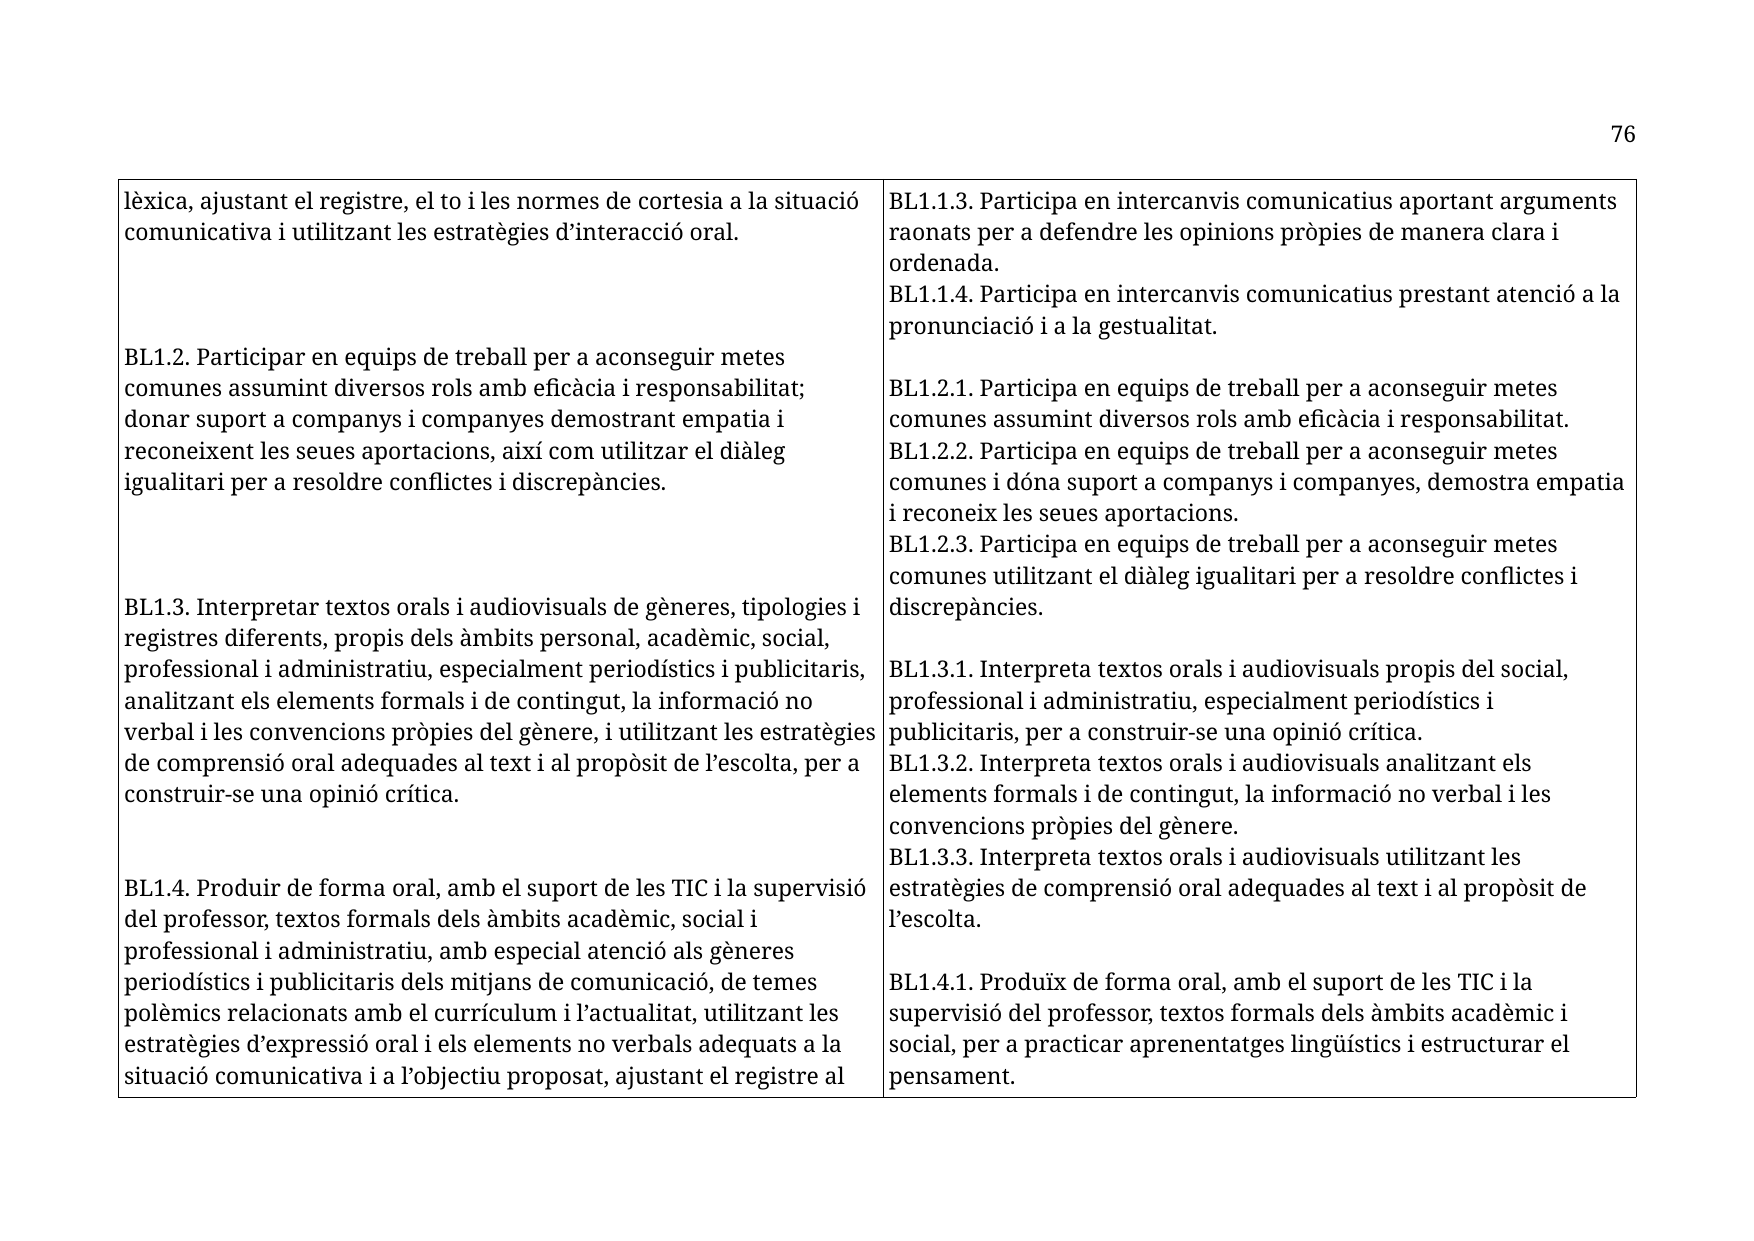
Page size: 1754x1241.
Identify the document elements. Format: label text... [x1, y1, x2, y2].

table_cell lèxica, ajustant el registre, el to i les normes de cortesia a la situació comunicativa i utilitzant les estratègies d’interacció oral. BL1.2. Participar en equips de treball per a aconseguir metes comunes assumint diversos rols amb eficàcia i responsabilitat; donar suport a companys i companyes demostrant empatia i reconeixent les seues aportacions, així com utilitzar el diàleg igualitari per a resoldre conflictes i discrepàncies. BL1.3. Interpretar textos orals i audiovisuals de gèneres, tipologies i registres diferents, propis dels àmbits personal, acadèmic, social, professional i administratiu, especialment periodístics i publicitaris, analitzant els elements formals i de contingut, la informació no verbal i les convencions pròpies del gènere, i utilitzant les estratègies de comprensió oral adequades al text i al propòsit de l’escolta, per a construir-se una opinió crítica. BL1.4. Produir de forma oral, amb el suport de les TIC i la supervisió del professor, textos formals dels àmbits acadèmic, social i professional i administratiu, amb especial atenció als gèneres periodístics i publicitaris dels mitjans de comunicació, de temes polèmics relacionats amb el currículum i l’actualitat, utilitzant les estratègies d’expressió oral i els elements no verbals adequats a la situació comunicativa i a l’objectiu proposat, ajustant el registre al [119, 180, 883, 1097]
table_cell BL1.1.3. Participa en intercanvis comunicatius aportant arguments raonats per a defendre les opinions pròpies de manera clara i ordenada. BL1.1.4. Participa en intercanvis comunicatius prestant atenció a la pronunciació i a la gestualitat. BL1.2.1. Participa en equips de treball per a aconseguir metes comunes assumint diversos rols amb eficàcia i responsabilitat. BL1.2.2. Participa en equips de treball per a aconseguir metes comunes i dóna suport a companys i companyes, demostra empatia i reconeix les seues aportacions. BL1.2.3. Participa en equips de treball per a aconseguir metes comunes utilitzant el diàleg igualitari per a resoldre conflictes i discrepàncies. BL1.3.1. Interpreta textos orals i audiovisuals propis del social, professional i administratiu, especialment periodístics i publicitaris, per a construir-se una opinió crítica. BL1.3.2. Interpreta textos orals i audiovisuals analitzant els elements formals i de contingut, la informació no verbal i les convencions pròpies del gènere. BL1.3.3. Interpreta textos orals i audiovisuals utilitzant les estratègies de comprensió oral adequades al text i al propòsit de l’escolta. BL1.4.1. Produïx de forma oral, amb el suport de les TIC i la supervisió del professor, textos formals dels àmbits acadèmic i social, per a practicar aprenentatges lingüístics i estructurar el pensament. [884, 180, 1636, 1097]
